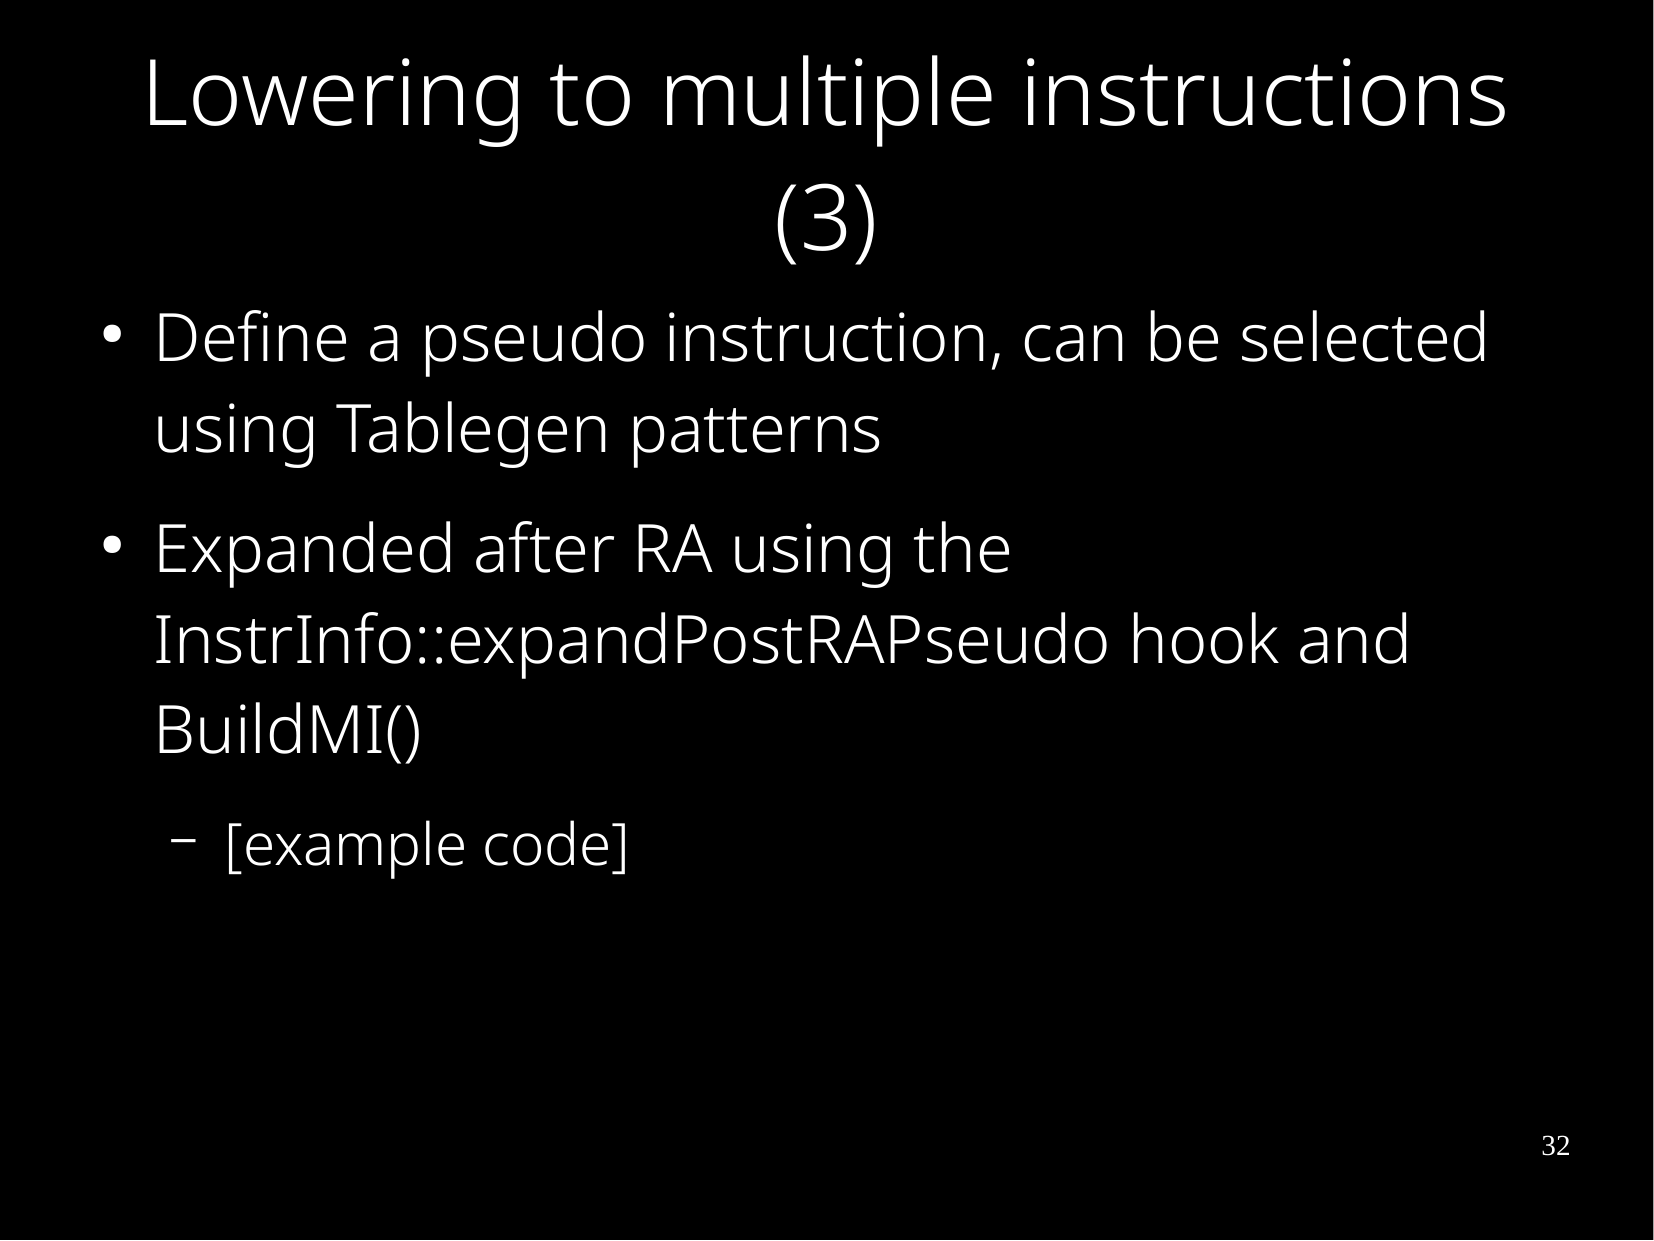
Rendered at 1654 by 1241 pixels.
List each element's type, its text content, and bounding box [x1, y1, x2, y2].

list Define a pseudo instruction, can be selected using Tablegen patterns Expanded after RA using the InstrInfo::expandPostRAPseudo hook and BuildMI() [example code] [82, 290, 1571, 1010]
title Lowering to multiple instructions (3) [82, 49, 1571, 257]
